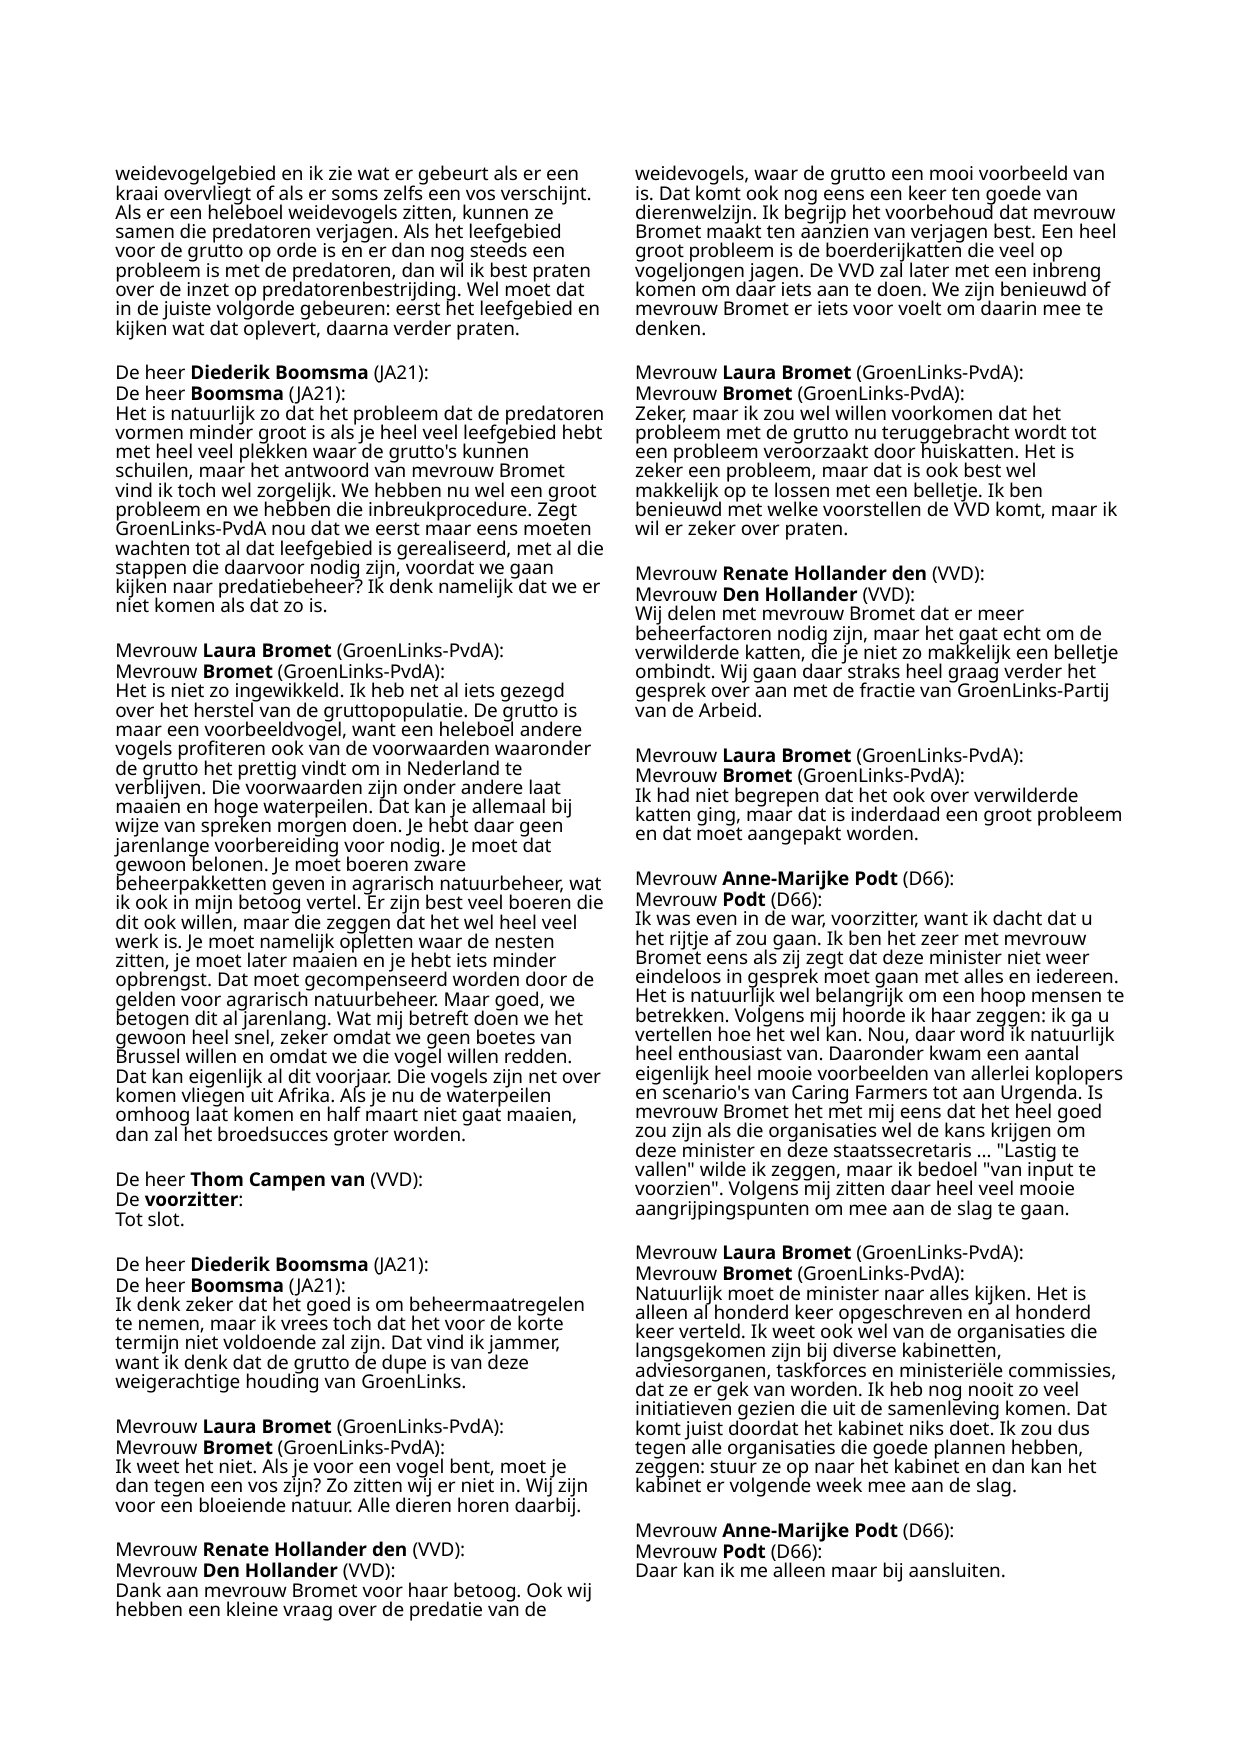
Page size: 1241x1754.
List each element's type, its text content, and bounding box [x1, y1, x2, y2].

text De heer Boomsma (JA21): [115, 1277, 605, 1296]
text Natuurlijk moet de minister naar alles kijken. Het is alleen al honderd keer opgeschreven en al honderd keer verteld. Ik weet ook wel van de organisaties die langsgekomen zijn bij diverse kabinetten, adviesorganen, taskforces en ministeriële commissies, dat ze er gek van worden. Ik heb nog nooit zo veel initiatieven gezien die uit de samenleving komen. Dat komt juist doordat het kabinet niks doet. Ik zou dus tegen alle organisaties die goede plannen hebben, zeggen: stuur ze op naar het kabinet en dan kan het kabinet er volgende week mee aan de slag. [635, 1284, 1125, 1497]
text De heer Diederik Boomsma (JA21): [115, 1251, 605, 1277]
text Tot slot. [115, 1211, 605, 1230]
text De heer Diederik Boomsma (JA21): [115, 359, 605, 385]
text Mevrouw Bromet (GroenLinks-PvdA): [115, 1439, 605, 1458]
text Mevrouw Podt (D66): [635, 891, 1125, 910]
text Mevrouw Bromet (GroenLinks-PvdA): [635, 1265, 1125, 1284]
text Ik weet het niet. Als je voor een vogel bent, moet je dan tegen een vos zijn? Zo zitten wij er niet in. Wij zijn voor een bloeiende natuur. Alle dieren horen daarbij. [115, 1458, 605, 1516]
text Mevrouw Den Hollander (VVD): [635, 586, 1125, 605]
text Mevrouw Laura Bromet (GroenLinks-PvdA): [635, 1239, 1125, 1265]
text Mevrouw Renate Hollander den (VVD): [635, 560, 1125, 586]
text Mevrouw Renate Hollander den (VVD): [115, 1537, 605, 1562]
text Mevrouw Laura Bromet (GroenLinks-PvdA): [635, 742, 1125, 767]
text Mevrouw Anne-Marijke Podt (D66): [635, 865, 1125, 891]
text Ik denk zeker dat het goed is om beheermaatregelen te nemen, maar ik vrees toch dat het voor de korte termijn niet voldoende zal zijn. Dat vind ik jammer, want ik denk dat de grutto de dupe is van deze weigerachtige houding van GroenLinks. [115, 1296, 605, 1392]
text Mevrouw Bromet (GroenLinks-PvdA): [635, 385, 1125, 404]
text Ik had niet begrepen dat het ook over verwilderde katten ging, maar dat is inderdaad een groot probleem en dat moet aangepakt worden. [635, 787, 1125, 844]
text Zeker, maar ik zou wel willen voorkomen dat het probleem met de grutto nu teruggebracht wordt tot een probleem veroorzaakt door huiskatten. Het is zeker een probleem, maar dat is ook best wel makkelijk op te lossen met een belletje. Ik ben benieuwd met welke voorstellen de VVD komt, maar ik wil er zeker over praten. [635, 404, 1125, 539]
text Het is niet zo ingewikkeld. Ik heb net al iets gezegd over het herstel van de gruttopopulatie. De grutto is maar een voorbeeldvogel, want een heleboel andere vogels profiteren ook van de voorwaarden waaronder de grutto het prettig vindt om in Nederland te verblijven. Die voorwaarden zijn onder andere laat maaien en hoge waterpeilen. Dat kan je allemaal bij wijze van spreken morgen doen. Je hebt daar geen jarenlange voorbereiding voor nodig. Je moet dat gewoon belonen. Je moet boeren zware beheerpakketten geven in agrarisch natuurbeheer, wat ik ook in mijn betoog vertel. Er zijn best veel boeren die dit ook willen, maar die zeggen dat het wel heel veel werk is. Je moet namelijk opletten waar de nesten zitten, je moet later maaien en je hebt iets minder opbrengst. Dat moet gecompenseerd worden door de gelden voor agrarisch natuurbeheer. Maar goed, we betogen dit al jarenlang. Wat mij betreft doen we het gewoon heel snel, zeker omdat we geen boetes van Brussel willen en omdat we die vogel willen redden. Dat kan eigenlijk al dit voorjaar. Die vogels zijn net over komen vliegen uit Afrika. Als je nu de waterpeilen omhoog laat komen en half maart niet gaat maaien, dan zal het broedsucces groter worden. [115, 682, 605, 1145]
text De voorzitter: [115, 1191, 605, 1211]
text Dank aan mevrouw Bromet voor haar betoog. Ook wij hebben een kleine vraag over de predatie van de [115, 1582, 605, 1620]
text Mevrouw Laura Bromet (GroenLinks-PvdA): [635, 359, 1125, 385]
text Mevrouw Bromet (GroenLinks-PvdA): [635, 767, 1125, 787]
text Mevrouw Laura Bromet (GroenLinks-PvdA): [115, 637, 605, 663]
text De heer Thom Campen van (VVD): [115, 1166, 605, 1191]
text Daar kan ik me alleen maar bij aansluiten. [635, 1562, 1125, 1582]
text Mevrouw Bromet (GroenLinks-PvdA): [115, 663, 605, 682]
text Ik was even in de war, voorzitter, want ik dacht dat u het rijtje af zou gaan. Ik ben het zeer met mevrouw Bromet eens als zij zegt dat deze minister niet weer eindeloos in gesprek moet gaan met alles en iedereen. Het is natuurlijk wel belangrijk om een hoop mensen te betrekken. Volgens mij hoorde ik haar zeggen: ik ga u vertellen hoe het wel kan. Nou, daar word ik natuurlijk heel enthousiast van. Daaronder kwam een aantal eigenlijk heel mooie voorbeelden van allerlei koplopers en scenario's van Caring Farmers tot aan Urgenda. Is mevrouw Bromet het met mij eens dat het heel goed zou zijn als die organisaties wel de kans krijgen om deze minister en deze staatssecretaris … "Lastig te vallen" wilde ik zeggen, maar ik bedoel "van input te voorzien". Volgens mij zitten daar heel veel mooie aangrijpingspunten om mee aan de slag te gaan. [635, 910, 1125, 1219]
text Mevrouw Podt (D66): [635, 1543, 1125, 1562]
text weidevogels, waar de grutto een mooi voorbeeld van is. Dat komt ook nog eens een keer ten goede van dierenwelzijn. Ik begrijp het voorbehoud dat mevrouw Bromet maakt ten aanzien van verjagen best. Een heel groot probleem is de boerderijkatten die veel op vogeljongen jagen. De VVD zal later met een inbreng komen om daar iets aan te doen. We zijn benieuwd of mevrouw Bromet er iets voor voelt om daarin mee te denken. [635, 165, 1125, 339]
text De heer Boomsma (JA21): [115, 385, 605, 404]
text Mevrouw Laura Bromet (GroenLinks-PvdA): [115, 1413, 605, 1439]
text Mevrouw Den Hollander (VVD): [115, 1562, 605, 1582]
text Het is natuurlijk zo dat het probleem dat de predatoren vormen minder groot is als je heel veel leefgebied hebt met heel veel plekken waar de grutto's kunnen schuilen, maar het antwoord van mevrouw Bromet vind ik toch wel zorgelijk. We hebben nu wel een groot probleem en we hebben die inbreukprocedure. Zegt GroenLinks-PvdA nou dat we eerst maar eens moeten wachten tot al dat leefgebied is gerealiseerd, met al die stappen die daarvoor nodig zijn, voordat we gaan kijken naar predatiebeheer? Ik denk namelijk dat we er niet komen als dat zo is. [115, 404, 605, 617]
text weidevogelgebied en ik zie wat er gebeurt als er een kraai overvliegt of als er soms zelfs een vos verschijnt. Als er een heleboel weidevogels zitten, kunnen ze samen die predatoren verjagen. Als het leefgebied voor de grutto op orde is en er dan nog steeds een probleem is met de predatoren, dan wil ik best praten over de inzet op predatorenbestrijding. Wel moet dat in de juiste volgorde gebeuren: eerst het leefgebied en kijken wat dat oplevert, daarna verder praten. [115, 165, 605, 339]
text Wij delen met mevrouw Bromet dat er meer beheerfactoren nodig zijn, maar het gaat echt om de verwilderde katten, die je niet zo makkelijk een belletje ombindt. Wij gaan daar straks heel graag verder het gesprek over aan met de fractie van GroenLinks-Partij van de Arbeid. [635, 605, 1125, 721]
text Mevrouw Anne-Marijke Podt (D66): [635, 1517, 1125, 1543]
